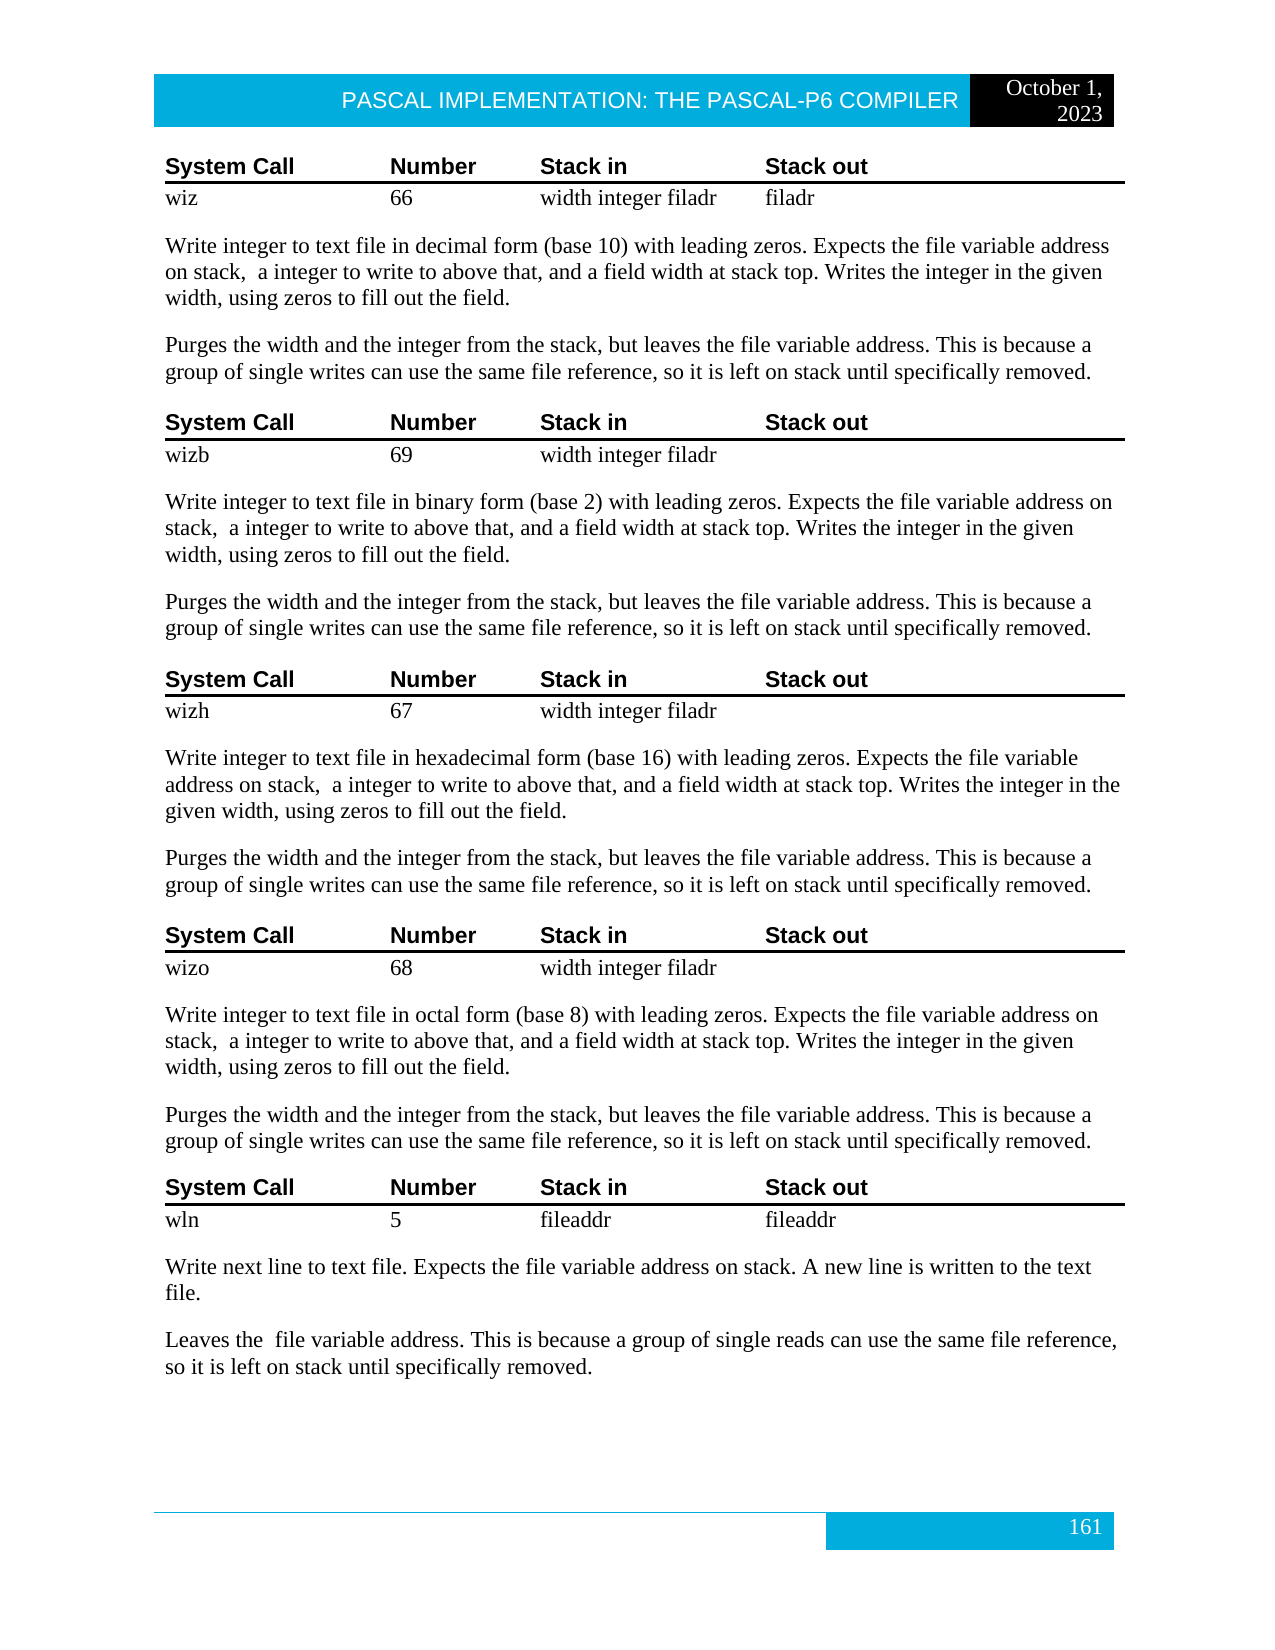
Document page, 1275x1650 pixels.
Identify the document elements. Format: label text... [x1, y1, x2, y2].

text System Call Number Stack in Stack out [165, 666, 1125, 694]
text Purges the width and the integer from the stack, but leaves the file variable address. This is because a group of single writes can use the same file reference, so it is left on stack until specifically removed. [165, 1101, 1125, 1153]
text wizh 67 width integer filadr [165, 697, 1125, 723]
text wln 5 fileaddr fileaddr [165, 1206, 1125, 1232]
text Write integer to text file in binary form (base 2) with leading zeros. Expects the file variable address on stack, a integer to write to above that, and a field width at stack top. Writes the integer in the given width, using zeros to fill out the field. [165, 488, 1125, 567]
text Write integer to text file in decimal form (base 10) with leading zeros. Expects the file variable address on stack, a integer to write to above that, and a field width at stack top. Writes the integer in the given width, using zeros to fill out the field. [165, 232, 1125, 311]
text System Call Number Stack in Stack out [165, 409, 1125, 438]
text Leaves the file variable address. This is because a group of single reads can use the same file reference, so it is left on stack until specifically removed. [165, 1326, 1125, 1379]
text System Call Number Stack in Stack out [165, 153, 1125, 181]
text wiz 66 width integer filadr filadr [165, 184, 1125, 211]
text Purges the width and the integer from the stack, but leaves the file variable address. This is because a group of single writes can use the same file reference, so it is left on stack until specifically removed. [165, 332, 1125, 384]
text wizo 68 width integer filadr [165, 953, 1125, 980]
text Purges the width and the integer from the stack, but leaves the file variable address. This is because a group of single writes can use the same file reference, so it is left on stack until specifically removed. [165, 844, 1125, 897]
text Write integer to text file in octal form (base 8) with leading zeros. Expects the file variable address on stack, a integer to write to above that, and a field width at stack top. Writes the integer in the given width, using zeros to fill out the field. [165, 1001, 1125, 1080]
text System Call Number Stack in Stack out [165, 922, 1125, 950]
text wizb 69 width integer filadr [165, 441, 1125, 467]
text System Call Number Stack in Stack out [165, 1174, 1125, 1203]
text Write next line to text file. Expects the file variable address on stack. A new line is written to the text file. [165, 1253, 1125, 1306]
text Write integer to text file in hexadecimal form (base 16) with leading zeros. Expects the file variable address on stack, a integer to write to above that, and a field width at stack top. Writes the integer in the given width, using zeros to fill out the field. [165, 744, 1125, 823]
text Purges the width and the integer from the stack, but leaves the file variable address. This is because a group of single writes can use the same file reference, so it is left on stack until specifically removed. [165, 588, 1125, 641]
